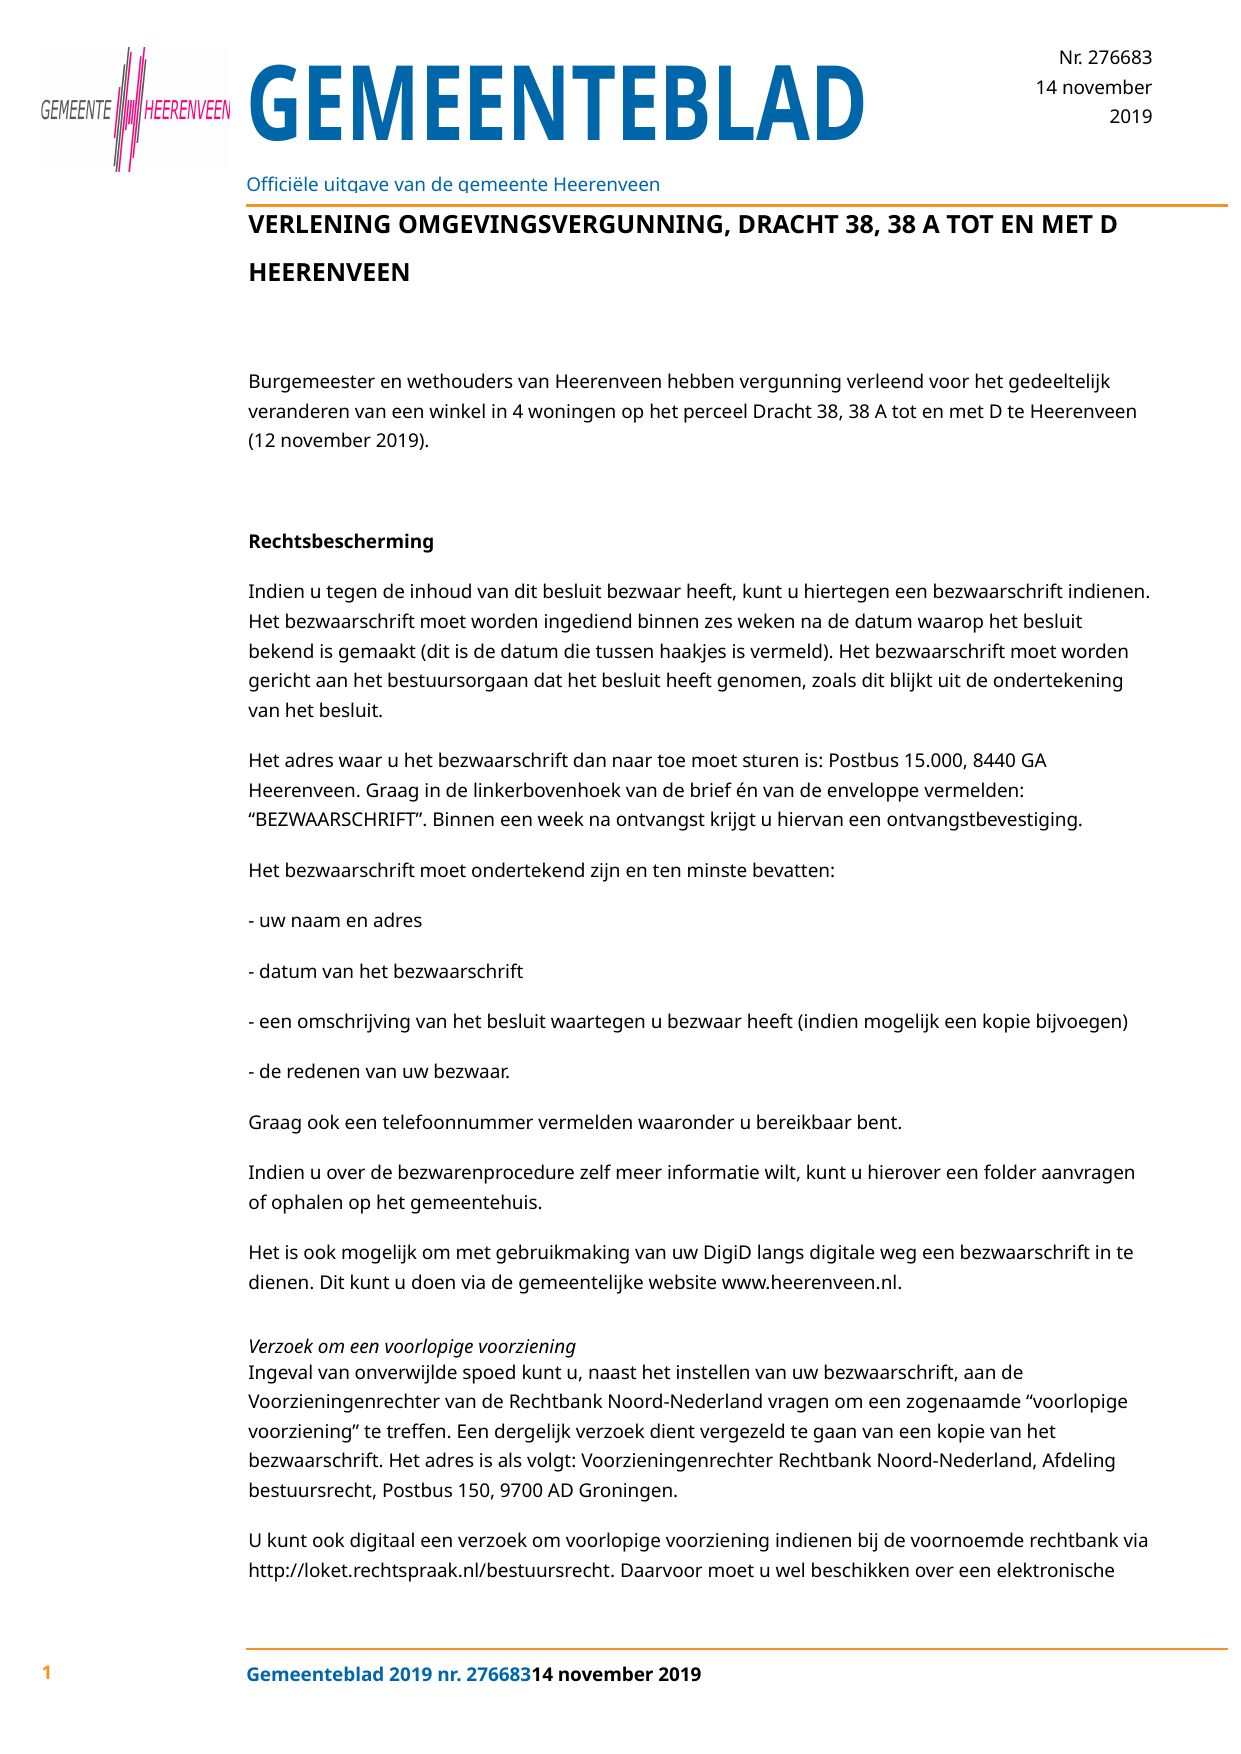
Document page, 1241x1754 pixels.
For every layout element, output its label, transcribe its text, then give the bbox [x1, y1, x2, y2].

picture [41, 47, 231, 172]
text - datum van het bezwaarschrift [248, 958, 1152, 984]
text Het bezwaarschrift moet ondertekend zijn en ten minste bevatten: [248, 857, 1152, 883]
text Rechtsbescherming [248, 528, 1152, 554]
text Het is ook mogelijk om met gebruikmaking van uw DigiD langs digitale weg een bezwaarschrift in te dienen. Dit kunt u doen via de gemeentelijke website www.heerenveen.nl. [248, 1239, 1152, 1295]
text VERLENING OMGEVINGSVERGUNNING, DRACHT 38, 38 A TOT EN MET D HEERENVEEN [248, 207, 1152, 288]
text Indien u over de bezwarenprocedure zelf meer informatie wilt, kunt u hierover een folder aanvragen of ophalen op het gemeentehuis. [248, 1159, 1152, 1215]
text Ingeval van onverwijlde spoed kunt u, naast het instellen van uw bezwaarschrift, aan de Voorzieningenrechter van de Rechtbank Noord-Nederland vragen om een zogenaamde “voorlopige voorziening” te treffen. Een dergelijk verzoek dient vergezeld te gaan van een kopie van het bezwaarschrift. Het adres is als volgt: Voorzieningenrechter Rechtbank Noord-Nederland, Afdeling bestuursrecht, Postbus 150, 9700 AD Groningen. [248, 1359, 1152, 1503]
text Verzoek om een voorlopige voorziening [248, 1333, 1152, 1359]
text Het adres waar u het bezwaarschrift dan naar toe moet sturen is: Postbus 15.000, 8440 GA Heerenveen. Graag in de linkerbovenhoek van de brief én van de enveloppe vermelden: “BEZWAARSCHRIFT”. Binnen een week na ontvangst krijgt u hiervan een ontvangstbevestiging. [248, 747, 1152, 832]
text U kunt ook digitaal een verzoek om voorlopige voorziening indienen bij de voornoemde rechtbank via http://loket.rechtspraak.nl/bestuursrecht. Daarvoor moet u wel beschikken over een elektronische [248, 1528, 1152, 1583]
text - een omschrijving van het besluit waartegen u bezwaar heeft (indien mogelijk een kopie bijvoegen) [248, 1008, 1152, 1034]
text Burgemeester en wethouders van Heerenveen hebben vergunning verleend voor het gedeeltelijk veranderen van een winkel in 4 woningen op het perceel Dracht 38, 38 A tot en met D te Heerenveen (12 november 2019). [248, 368, 1152, 453]
text - de redenen van uw bezwaar. [248, 1059, 1152, 1084]
text Graag ook een telefoonnummer vermelden waaronder u bereikbaar bent. [248, 1109, 1152, 1135]
text - uw naam en adres [248, 907, 1152, 933]
text Indien u tegen de inhoud van dit besluit bezwaar heeft, kunt u hiertegen een bezwaarschrift indienen. Het bezwaarschrift moet worden ingediend binnen zes weken na de datum waarop het besluit bekend is gemaakt (dit is de datum die tussen haakjes is vermeld). Het bezwaarschrift moet worden gericht aan het bestuursorgaan dat het besluit heeft genomen, zoals dit blijkt uit de ondertekening van het besluit. [248, 579, 1152, 723]
